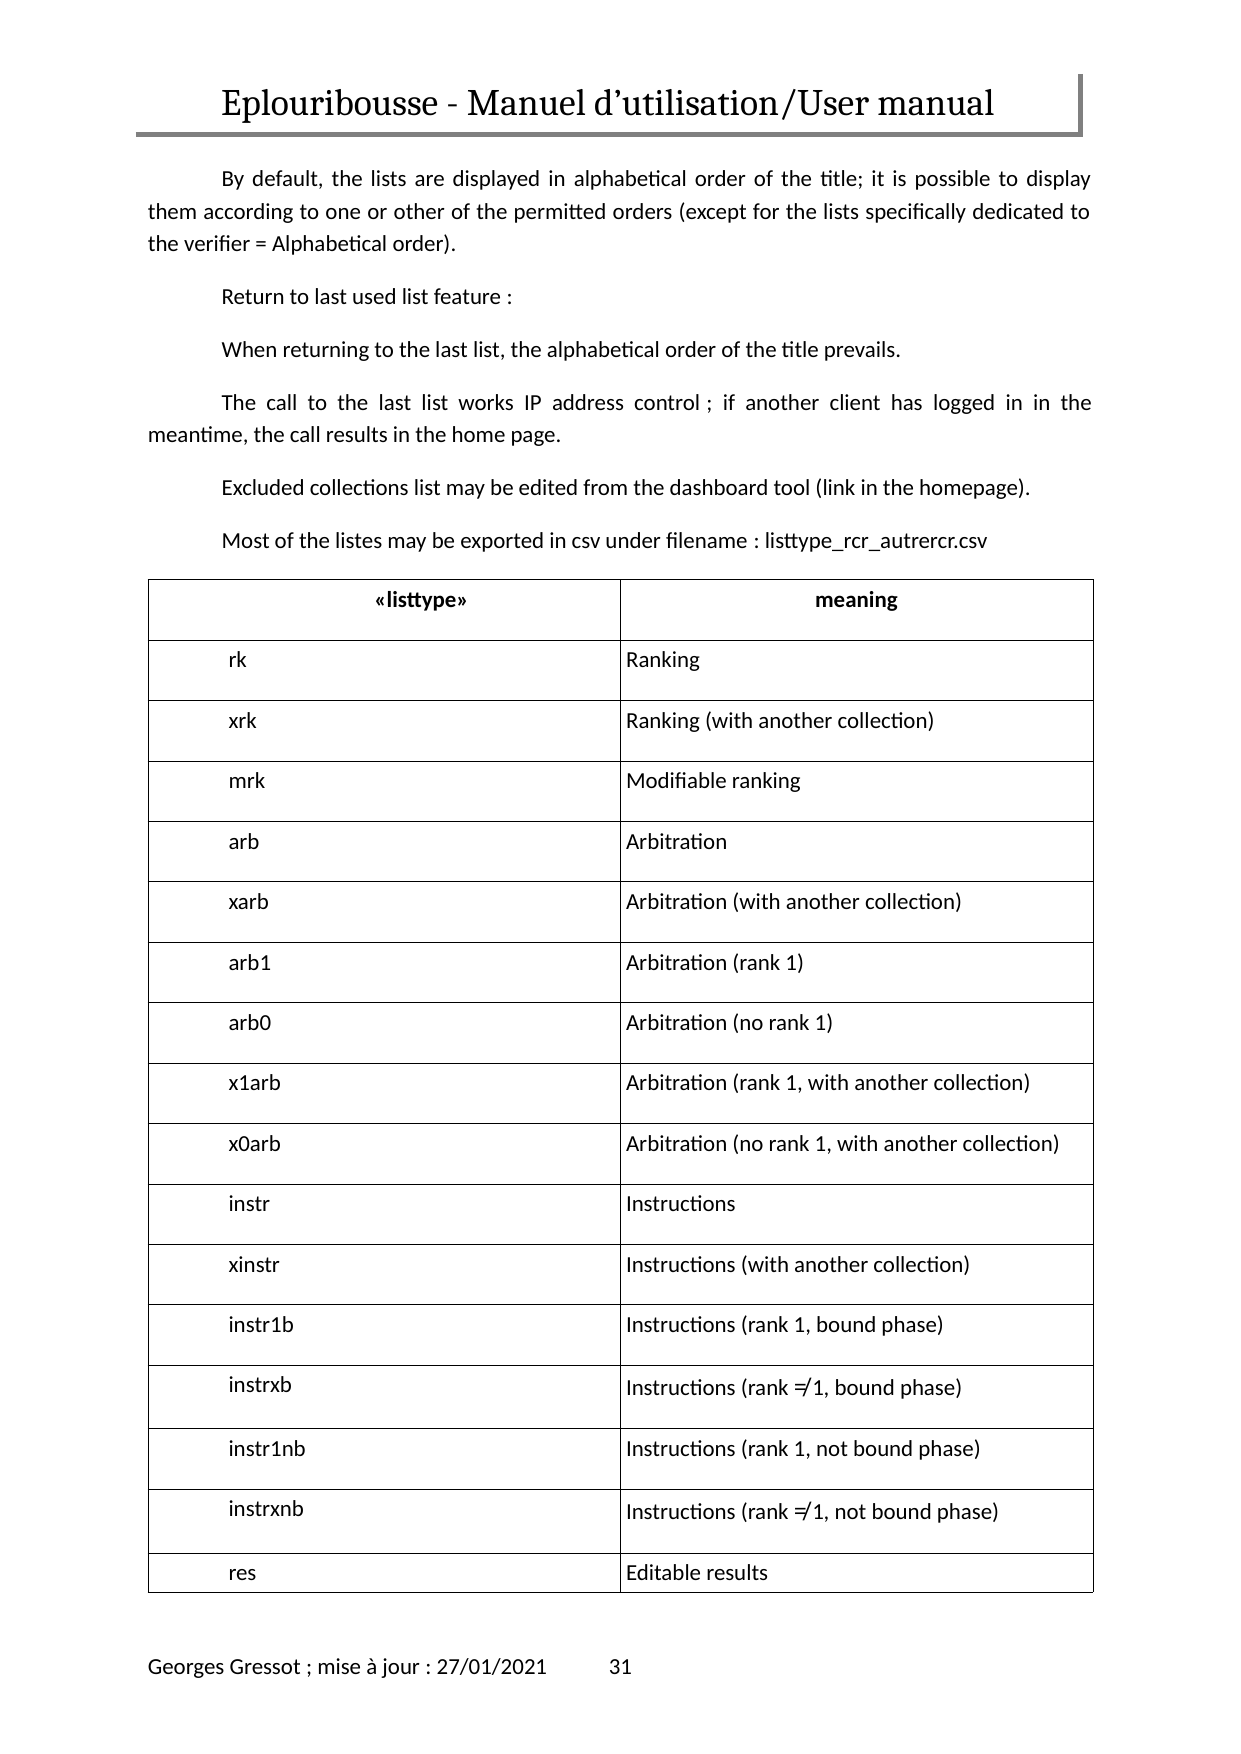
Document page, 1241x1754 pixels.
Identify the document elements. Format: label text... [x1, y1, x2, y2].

text Return to last used list feature : [148, 282, 1093, 310]
table_cell Arbitration (no rank 1) [621, 1003, 1093, 1063]
table_cell arb0 [149, 1003, 620, 1063]
table_cell mrk [149, 762, 620, 821]
table_cell x1arb [149, 1064, 620, 1123]
table_header meaning [621, 580, 1093, 640]
table_cell Modifiable ranking [621, 762, 1093, 821]
table_cell Arbitration (with another collection) [621, 882, 1093, 942]
table_cell Ranking (with another collection) [621, 701, 1093, 761]
table_cell Instructions (rank 1, not bound phase) [621, 1429, 1093, 1489]
table_cell Arbitration (no rank 1, with another collection) [621, 1124, 1093, 1183]
table_cell instr1b [149, 1305, 620, 1365]
table_cell Arbitration [621, 822, 1093, 881]
table_cell Instructions (rank 1, bound phase) [621, 1305, 1093, 1365]
text When returning to the last list, the alphabetical order of the title prevails. [148, 335, 1093, 363]
table_cell arb1 [149, 943, 620, 1002]
table_cell rk [149, 641, 620, 700]
table_cell xrk [149, 701, 620, 761]
table_cell arb [149, 822, 620, 881]
table_header «listtype» [149, 580, 620, 640]
table_cell Instructions (with another collection) [621, 1245, 1093, 1304]
table_cell instr [149, 1185, 620, 1244]
table_cell xarb [149, 882, 620, 942]
table_cell Editable results [621, 1554, 1093, 1592]
table_cell Ranking [621, 641, 1093, 700]
table_cell x0arb [149, 1124, 620, 1183]
text By default, the lists are displayed in alphabetical order of the title; it is possible to display them according to one or other of the permitted orders (except for the lists specifically dedicated to the verifier = Alphabetical order). [148, 164, 1093, 257]
table_cell instrxb [149, 1366, 620, 1428]
table_cell instr1nb [149, 1429, 620, 1489]
table_cell instrxnb [149, 1490, 620, 1552]
table_cell Arbitration (rank 1) [621, 943, 1093, 1002]
text Excluded collections list may be edited from the dashboard tool (link in the homepage). [148, 473, 1093, 501]
table_cell xinstr [149, 1245, 620, 1304]
text The call to the last list works IP address control ; if another client has logged in in the meantime, the call results in the home page. [148, 388, 1093, 448]
table_cell Arbitration (rank 1, with another collection) [621, 1064, 1093, 1123]
text Most of the listes may be exported in csv under filename : listtype_rcr_autrercr.csv [148, 526, 1093, 554]
table_cell Instructions (rank ≠ 1, not bound phase) [621, 1490, 1093, 1552]
table_cell Instructions [621, 1185, 1093, 1244]
table_cell res [149, 1554, 620, 1592]
table_cell Instructions (rank ≠ 1, bound phase) [621, 1366, 1093, 1428]
